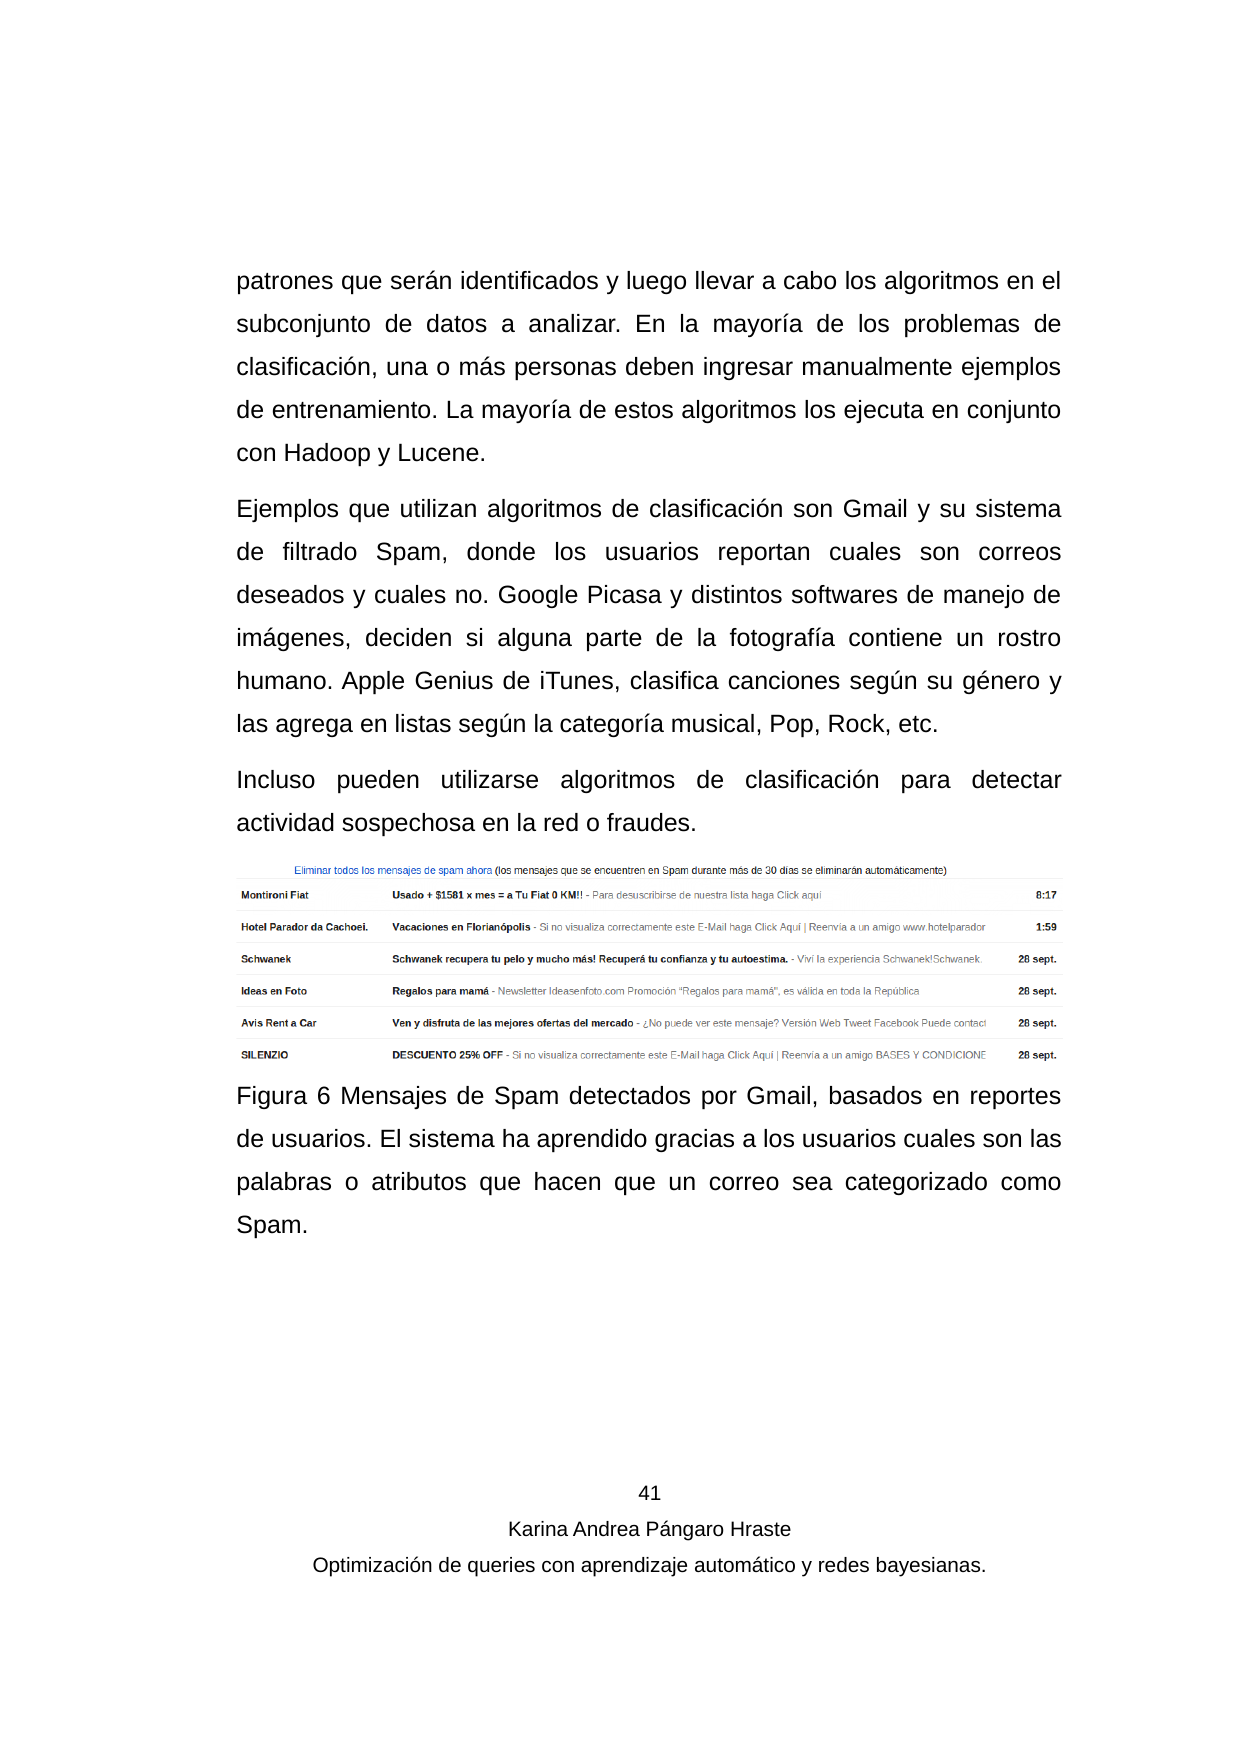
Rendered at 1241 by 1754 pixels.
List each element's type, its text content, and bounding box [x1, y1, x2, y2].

text Incluso pueden utilizarse algoritmos de clasificación para detectar actividad sospechosa en la red o fraudes. [236, 765, 1063, 837]
text patrones que serán identificados y luego llevar a cabo los algoritmos en el subconjunto de datos a analizar. En la mayoría de los problemas de clasificación, una o más personas deben ingresar manualmente ejemplos de entrenamiento. La mayoría de estos algoritmos los ejecuta en conjunto con Hadoop y Lucene. [236, 266, 1063, 467]
picture [236, 863, 1063, 1067]
text Figura 6 Mensajes de Spam detectados por Gmail, basados en reportes de usuarios. El sistema ha aprendido gracias a los usuarios cuales son las palabras o atributos que hacen que un correo sea categorizado como Spam. [236, 1067, 1063, 1239]
text Ejemplos que utilizan algoritmos de clasificación son Gmail y su sistema de filtrado Spam, donde los usuarios reportan cuales son correos deseados y cuales no. Google Picasa y distintos softwares de manejo de imágenes, deciden si alguna parte de la fotografía contiene un rostro humano. Apple Genius de iTunes, clasifica canciones según su género y las agrega en listas según la categoría musical, Pop, Rock, etc. [236, 494, 1063, 738]
